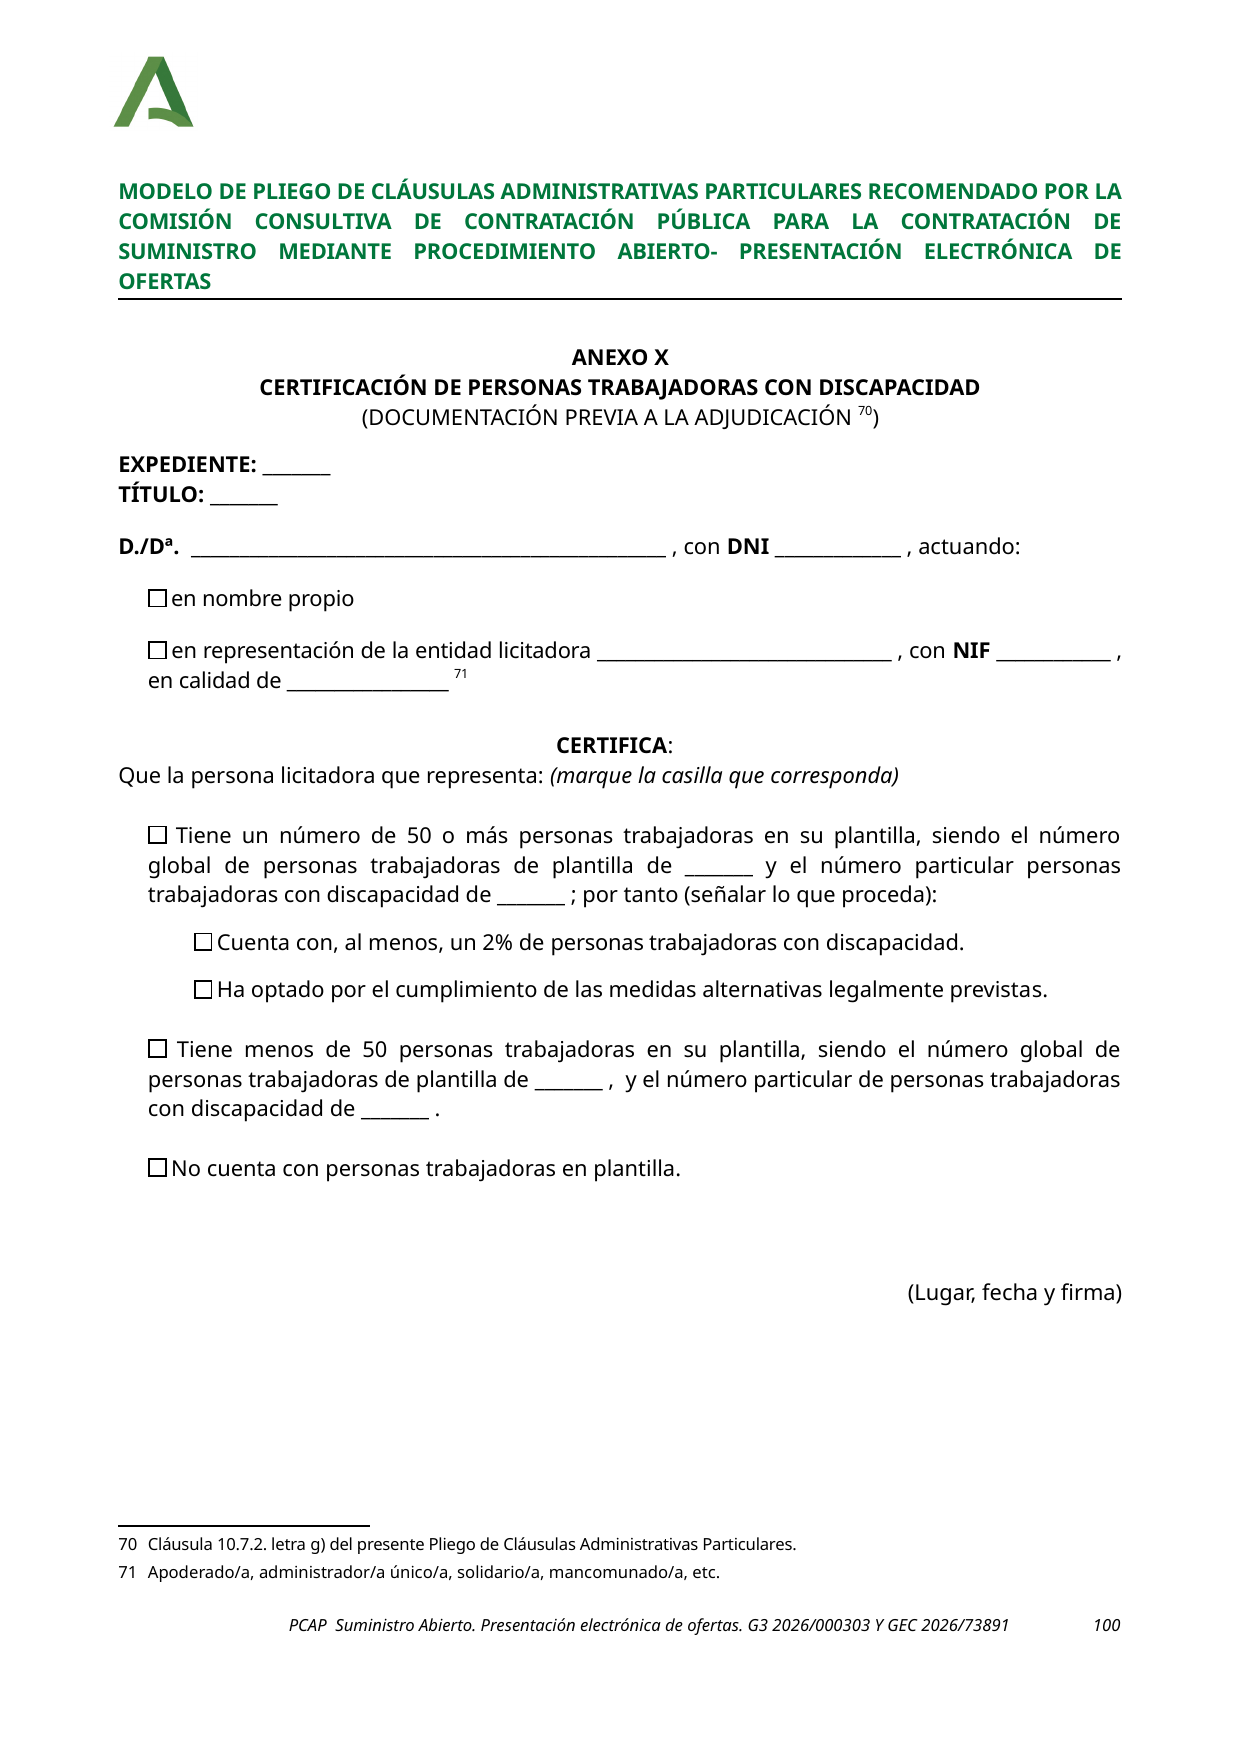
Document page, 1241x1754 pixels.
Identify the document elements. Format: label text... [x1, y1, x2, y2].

text (DOCUMENTACIÓN PREVIA A LA ADJUDICACIÓN ) [118, 402, 1122, 431]
text Cláusula 10.7.2. letra g) del presente Pliego de Cláusulas Administrativas Particulares. [118, 1532, 1122, 1555]
text TÍTULO: _______ [118, 479, 1122, 509]
text Apoderado/a, administrador/a único/a, solidario/a, mancomunado/a, etc. [118, 1561, 1122, 1584]
text D./Dª. _________________________________________________ , con DNI _____________ , actuando: [118, 531, 1122, 561]
list Tiene menos de 50 personas trabajadoras en su plantilla, siendo el número global de personas trabajadoras de plantilla de _______ , y el número particular de personas trabajadoras con discapacidad de _______ . [148, 1034, 1122, 1123]
list No cuenta con personas trabajadoras en plantilla. [148, 1153, 1122, 1182]
text EXPEDIENTE: _______ [118, 449, 1122, 479]
list Cuenta con, al menos, un 2% de personas trabajadoras con discapacidad. [155, 927, 1122, 957]
text CERTIFICA: [118, 731, 1122, 760]
text (Lugar, fecha y firma) [118, 1277, 1122, 1307]
list Ha optado por el cumplimiento de las medidas alternativas legalmente previstas. [155, 974, 1122, 1004]
list Tiene un número de 50 o más personas trabajadoras en su plantilla, siendo el número global de personas trabajadoras de plantilla de _______ y el número particular personas trabajadoras con discapacidad de _______ ; por tanto (señalar lo que proceda): [148, 820, 1122, 909]
text en representación de la entidad licitadora _______________________________ , con NIF ____________ , en calidad de _________________ [148, 635, 1122, 695]
text ANEXO X [118, 342, 1122, 372]
text en nombre propio [148, 583, 1122, 613]
text MODELO DE PLIEGO DE CLÁUSULAS ADMINISTRATIVAS PARTICULARES RECOMENDADO POR LA COMISIÓN CONSULTIVA DE CONTRATACIÓN PÚBLICA PARA LA CONTRATACIÓN DE SUMINISTRO MEDIANTE PROCEDIMIENTO ABIERTO- PRESENTACIÓN ELECTRÓNICA DE OFERTAS [118, 176, 1122, 298]
text Que la persona licitadora que representa: (marque la casilla que corresponda) [118, 760, 1122, 790]
text CERTIFICACIÓN DE PERSONAS TRABAJADORAS CON DISCAPACIDAD [118, 372, 1122, 402]
picture [109, 52, 198, 131]
